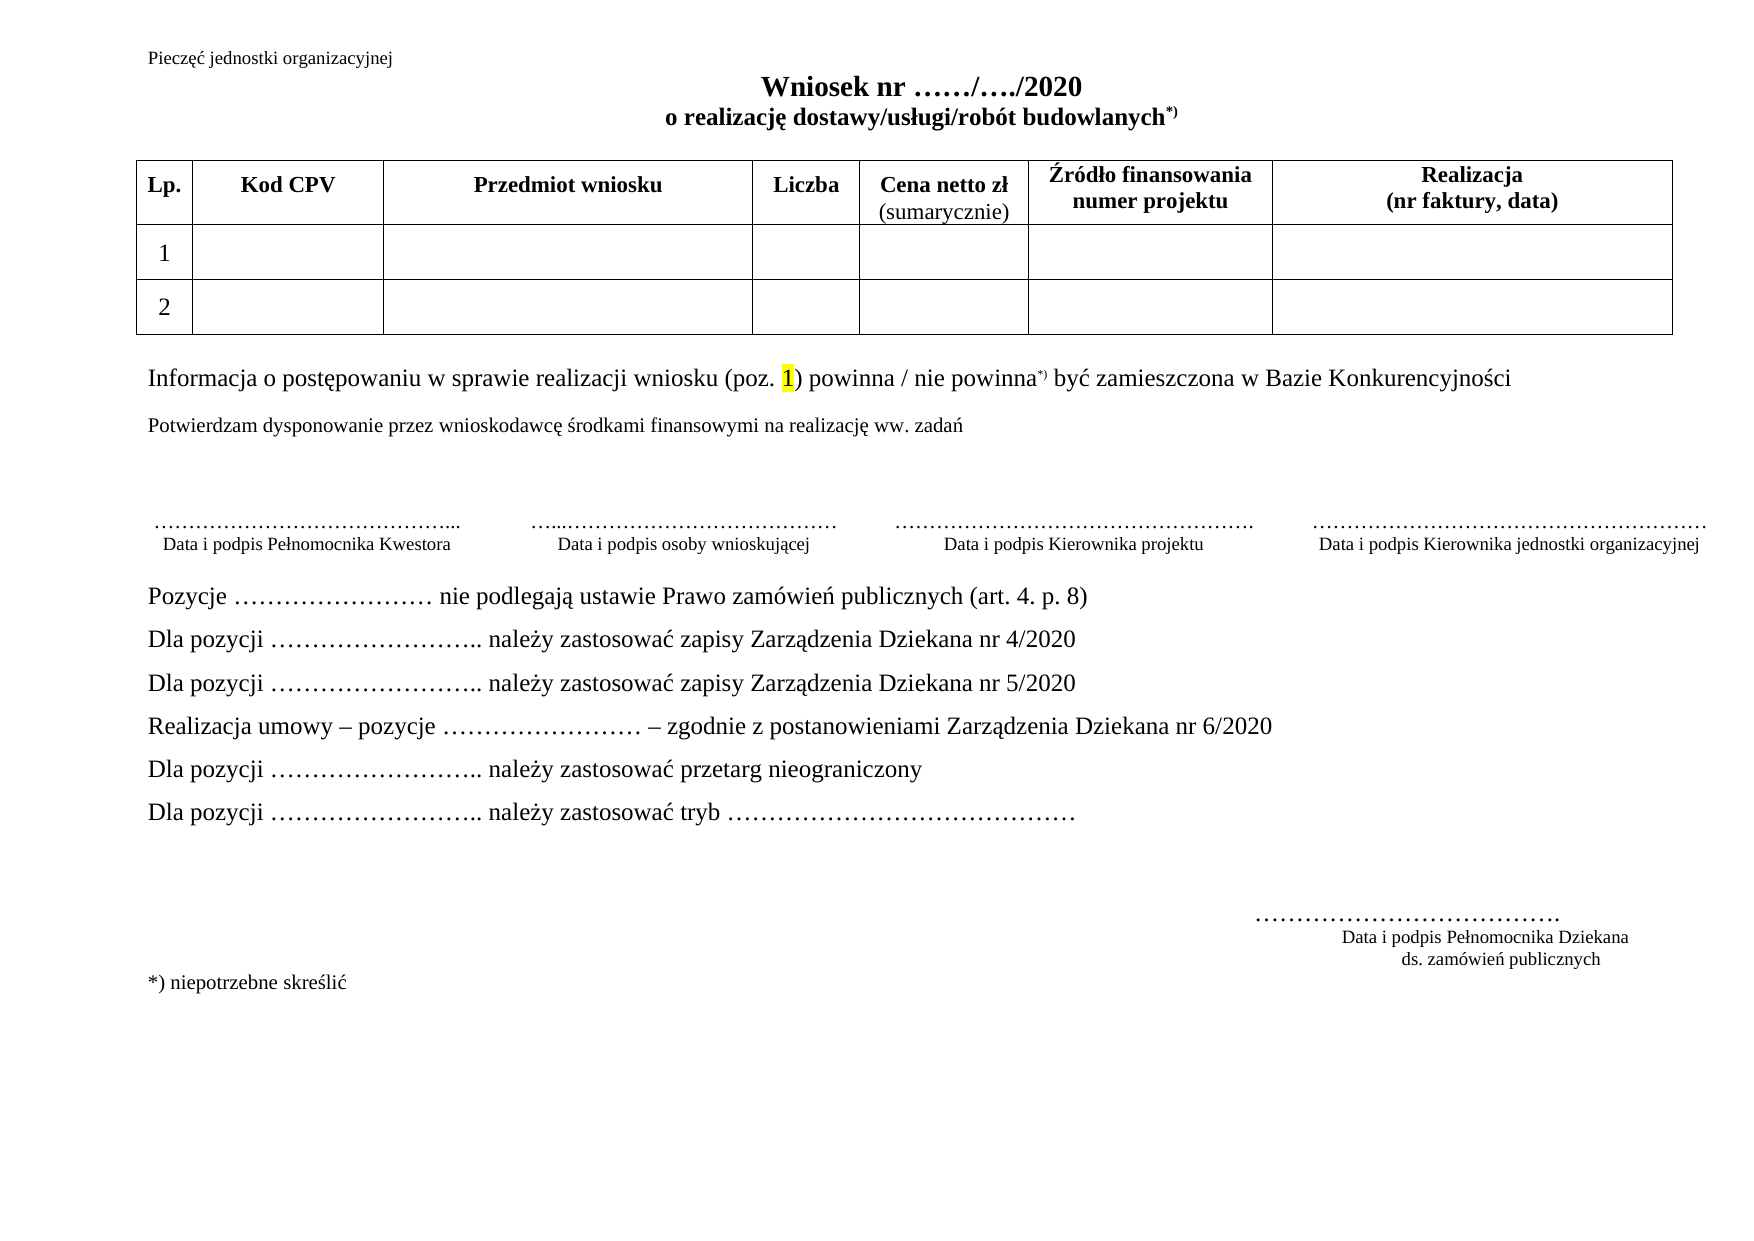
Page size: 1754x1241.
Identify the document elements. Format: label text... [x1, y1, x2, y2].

table_cell [1029, 280, 1272, 334]
table_cell [1273, 225, 1672, 279]
table_cell [1265, 533, 1300, 557]
table_cell [860, 280, 1028, 334]
table_header Cena netto zł (sumarycznie) [860, 161, 1028, 224]
table_header [1265, 509, 1300, 533]
text Dla pozycji …………………….. należy zastosować tryb …………………………………… [148, 797, 1695, 826]
table_header ……………………………………... [124, 509, 490, 533]
text Informacja o postępowaniu w sprawie realizacji wniosku (poz. 1) powinna / nie powinna*) być zamieszczona w Bazie Konkurencyjności [148, 363, 1695, 392]
table_header Przedmiot wniosku [384, 161, 752, 224]
table_cell 2 [137, 280, 192, 334]
table_cell [860, 225, 1028, 279]
table_header …...………………………………… [519, 509, 849, 533]
table_cell [1273, 280, 1672, 334]
table_header [490, 509, 519, 533]
table_header ……………………………………………. [883, 509, 1265, 533]
table_header Źródło finansowania numer projektu [1029, 161, 1272, 224]
text ………………………………. [148, 898, 1695, 926]
table_cell 1 [137, 225, 192, 279]
table_cell [849, 533, 883, 557]
text *) niepotrzebne skreślić [148, 969, 1695, 994]
table_cell [193, 280, 383, 334]
text Realizacja umowy – pozycje …………………… – zgodnie z postanowieniami Zarządzenia Dziekana nr 6/2020 [148, 711, 1695, 739]
text Dla pozycji …………………….. należy zastosować zapisy Zarządzenia Dziekana nr 5/2020 [148, 668, 1695, 696]
table_cell [753, 225, 859, 279]
table_header ………………………………………………… [1300, 509, 1719, 533]
table_header Kod CPV [193, 161, 383, 224]
text Wniosek nr ……/…./2020 [148, 69, 1695, 102]
text Potwierdzam dysponowanie przez wnioskodawcę środkami finansowymi na realizację ww. zadań [148, 413, 1695, 437]
table_cell [490, 533, 519, 557]
table_cell Data i podpis Kierownika jednostki organizacyjnej [1300, 533, 1719, 557]
text Data i podpis Pełnomocnika Dziekana ds. zamówień publicznych [148, 926, 1695, 969]
text o realizację dostawy/usługi/robót budowlanych*) [148, 102, 1695, 131]
table_header Liczba [753, 161, 859, 224]
table_cell Data i podpis Kierownika projektu [883, 533, 1265, 557]
text Pozycje …………………… nie podlegają ustawie Prawo zamówień publicznych (art. 4. p. 8) [148, 581, 1695, 610]
table_header Lp. [137, 161, 192, 224]
text Pieczęć jednostki organizacyjnej [148, 47, 1695, 69]
table_cell [384, 225, 752, 279]
table_cell Data i podpis Pełnomocnika Kwestora [124, 533, 490, 557]
table_cell [753, 280, 859, 334]
table_cell Data i podpis osoby wnioskującej [519, 533, 849, 557]
text Dla pozycji …………………….. należy zastosować przetarg nieograniczony [148, 754, 1695, 783]
table_header [849, 509, 883, 533]
table_header Realizacja (nr faktury, data) [1273, 161, 1672, 224]
table_cell [1029, 225, 1272, 279]
table_cell [193, 225, 383, 279]
table_cell [384, 280, 752, 334]
text Dla pozycji …………………….. należy zastosować zapisy Zarządzenia Dziekana nr 4/2020 [148, 624, 1695, 653]
